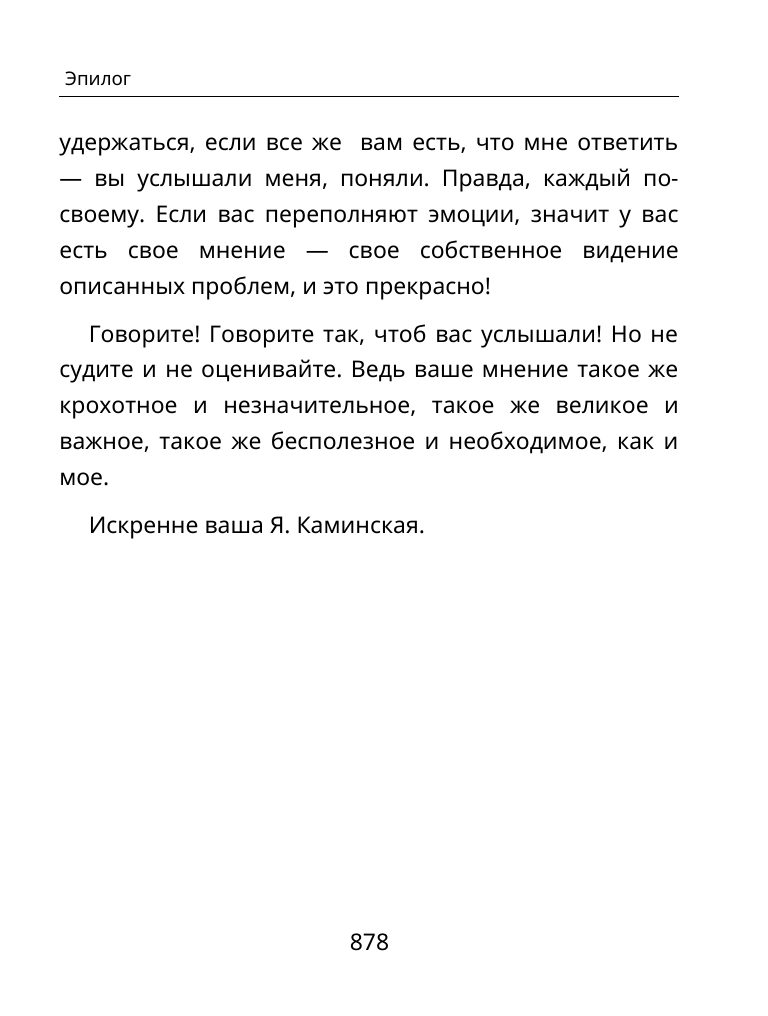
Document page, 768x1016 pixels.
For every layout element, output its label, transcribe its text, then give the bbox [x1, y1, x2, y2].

text Говорите! Говорите так, чтоб вас услышали! Но не судите и не оценивайте. Ведь ваше мнение такое же крохотное и незначительное, такое же великое и важное, такое же бесполезное и необходимое, как и мое. [59, 317, 679, 492]
text удержаться, если все же вам есть, что мне ответить — вы услышали меня, поняли. Правда, каждый по-своему. Если вас переполняют эмоции, значит у вас есть свое мнение — свое собственное видение описанных проблем, и это прекрасно! [59, 126, 679, 301]
text Искренне ваша Я. Каминская. [59, 509, 679, 540]
